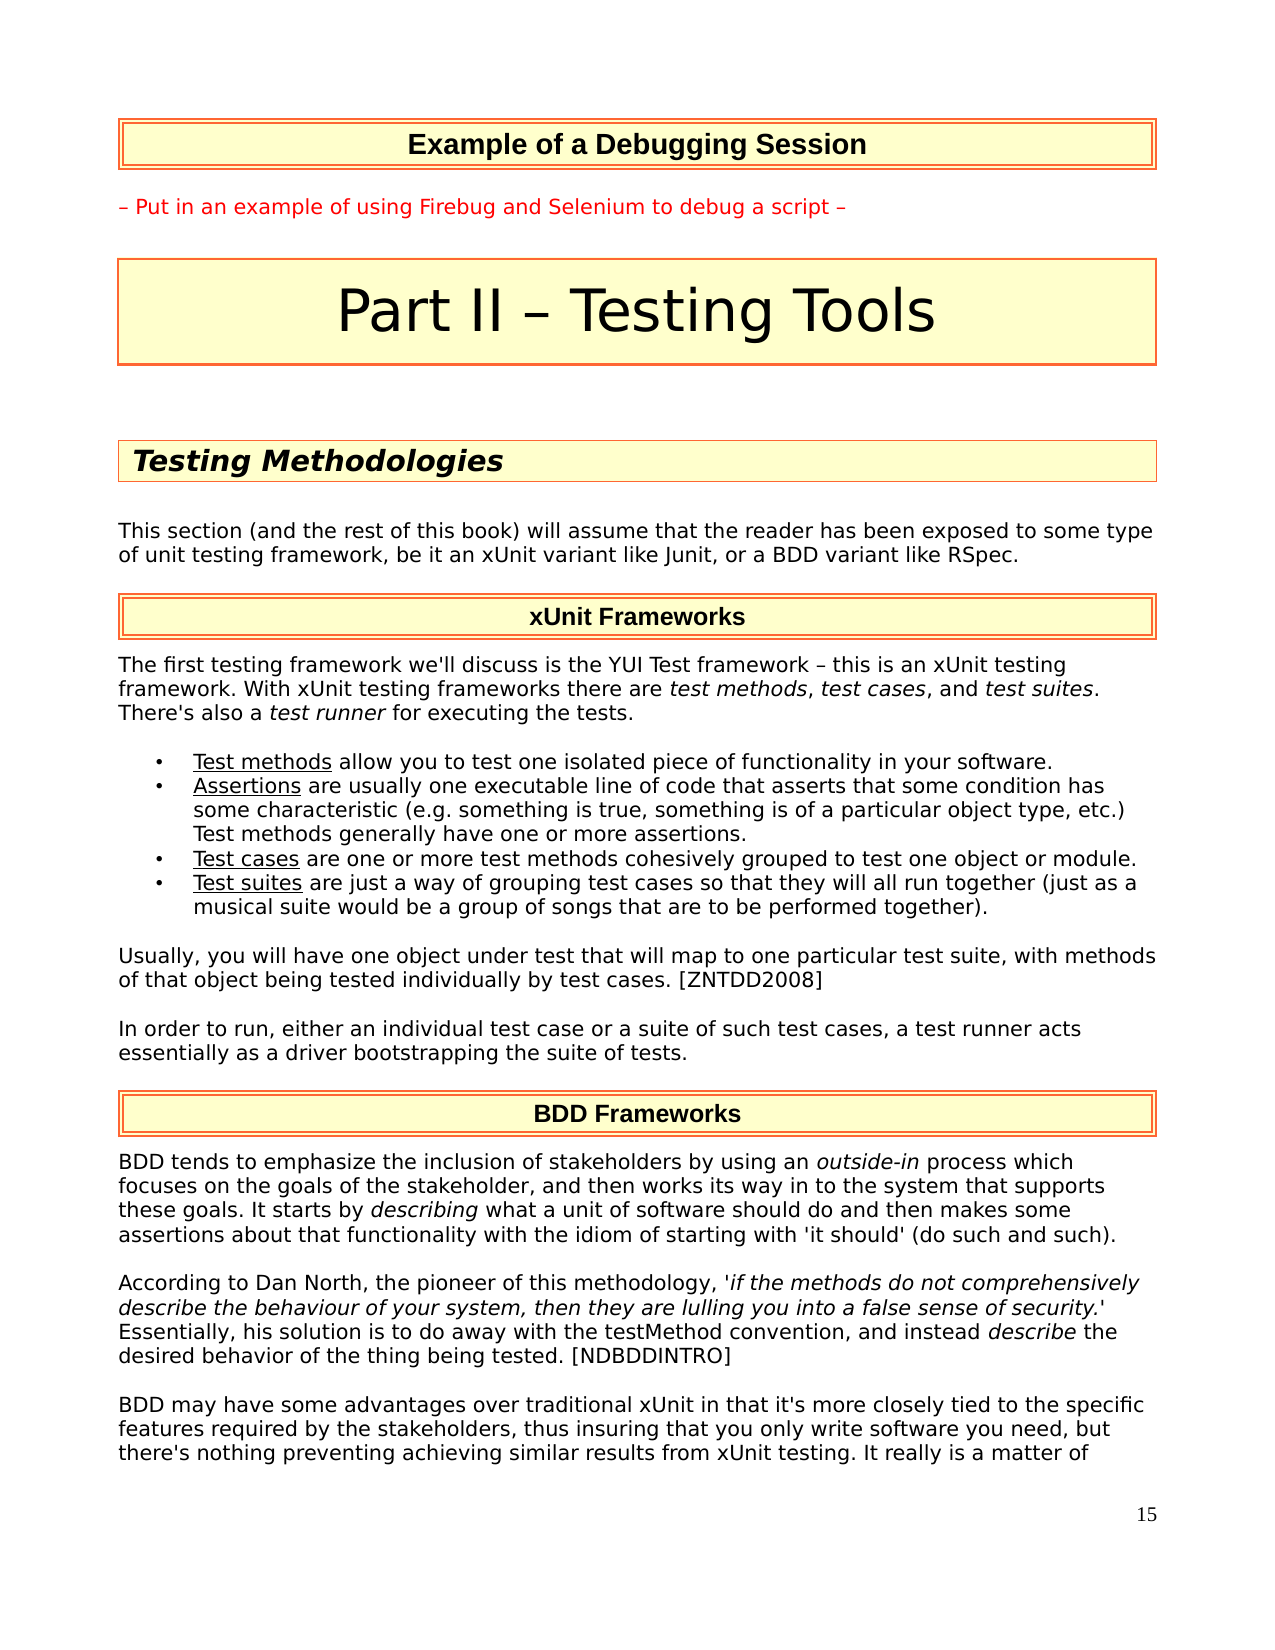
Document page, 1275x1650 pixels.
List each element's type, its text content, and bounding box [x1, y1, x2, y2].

text BDD tends to emphasize the inclusion of stakeholders by using an outside-in process which focuses on the goals of the stakeholder, and then works its way in to the system that supports these goals. It starts by describing what a unit of software should do and then makes some assertions about that functionality with the idiom of starting with 'it should' (do such and such). [118, 1150, 1157, 1247]
text Usually, you will have one object under test that will map to one particular test suite, with methods of that object being tested individually by test cases. [ZNTDD2008] [118, 944, 1157, 992]
text The first testing framework we'll discuss is the YUI Test framework – this is an xUnit testing framework. With xUnit testing frameworks there are test methods, test cases, and test suites. There's also a test runner for executing the tests. [118, 653, 1157, 725]
text This section (and the rest of this book) will assume that the reader has been exposed to some type of unit testing framework, be it an xUnit variant like Junit, or a BDD variant like RSpec. [118, 519, 1157, 568]
list Assertions are usually one executable line of code that asserts that some condition has some characteristic (e.g. something is true, something is of a particular object type, etc.) [156, 774, 1157, 822]
text BDD may have some advantages over traditional xUnit in that it's more closely tied to the specific features required by the stakeholders, thus insuring that you only write software you need, but there's nothing preventing achieving similar results from xUnit testing. It really is a matter of [118, 1393, 1157, 1466]
text In order to run, either an individual test case or a suite of such test cases, a test runner acts essentially as a driver bootstrapping the suite of tests. [118, 1017, 1157, 1065]
list Test cases are one or more test methods cohesively grouped to test one object or module. [156, 847, 1157, 871]
list Test methods allow you to test one isolated piece of functionality in your software. [156, 750, 1157, 774]
subtitle Testing Methodologies [119, 441, 1156, 481]
subtitle Part II – Testing Tools [119, 260, 1155, 363]
list Test suites are just a way of grouping test cases so that they will all run together (just as a musical suite would be a group of songs that are to be performed together). [156, 871, 1157, 919]
list Test methods generally have one or more assertions. [156, 822, 1157, 847]
text According to Dan North, the pioneer of this methodology, 'if the methods do not comprehensively describe the behaviour of your system, then they are lulling you into a false sense of security.' Essentially, his solution is to do away with the testMethod convention, and instead describe the desired behavior of the thing being tested. [NDBDDINTRO] [118, 1271, 1157, 1368]
text – Put in an example of using Firebug and Selenium to debug a script – [118, 195, 1157, 219]
